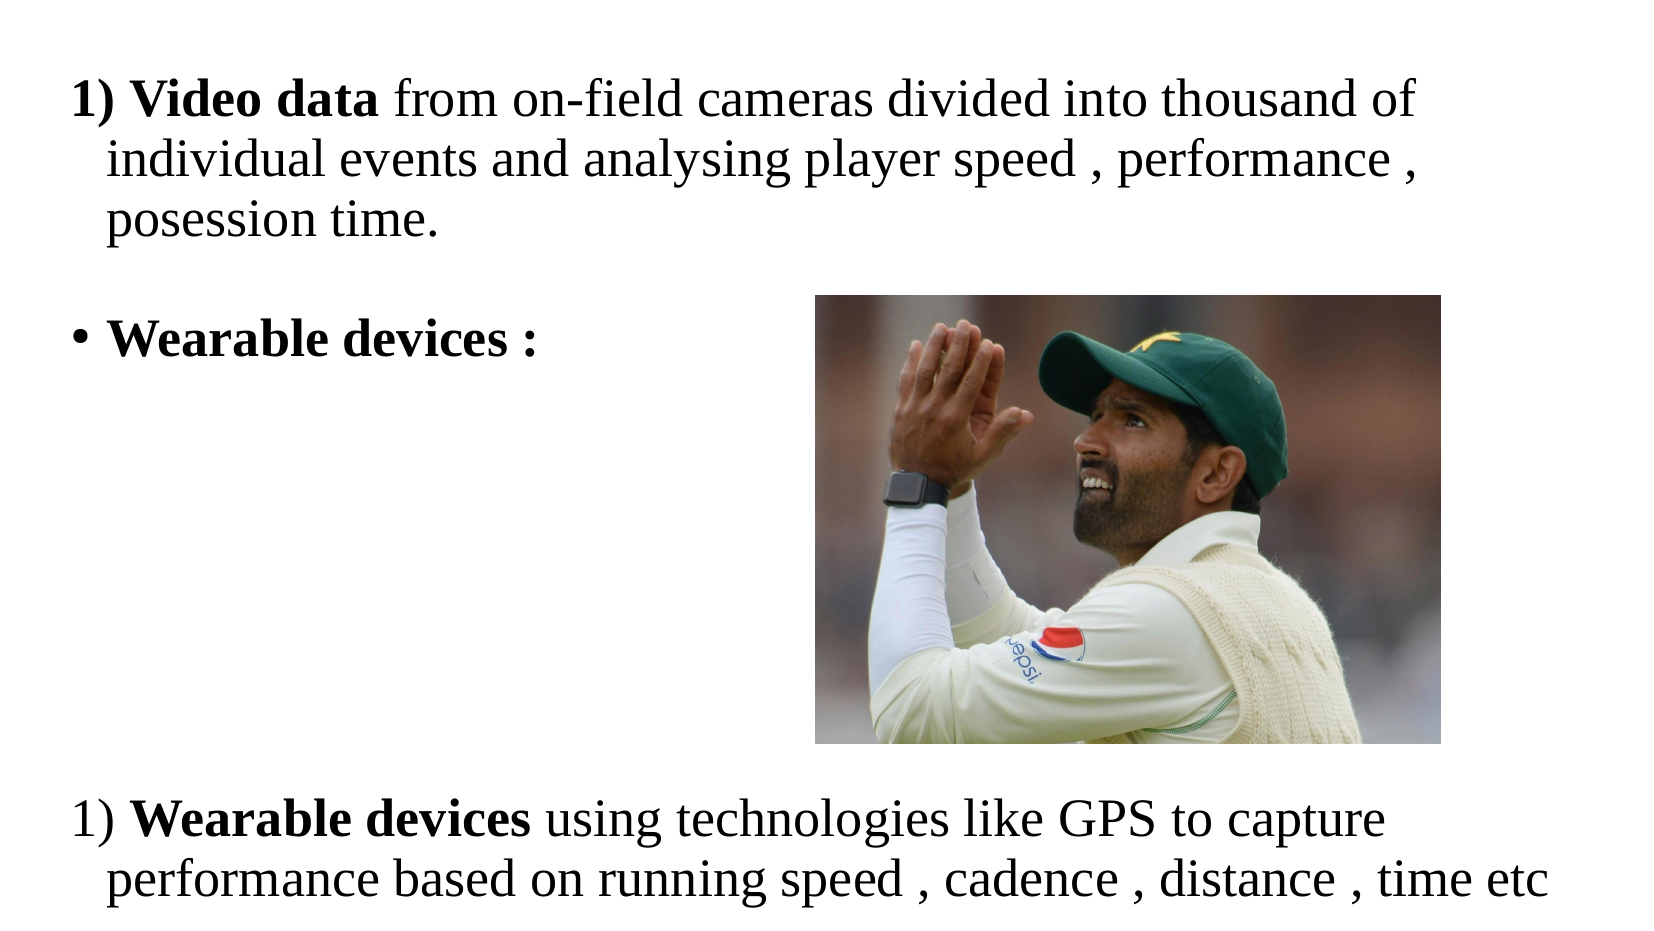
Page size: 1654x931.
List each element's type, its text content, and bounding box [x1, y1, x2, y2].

subtitle Video data from on-field cameras divided into thousand of individual events and analysing player speed , performance , posession time. Wearable devices : Wearable devices using technologies like GPS to capture performance based on running speed , cadence , distance , time etc [70, 67, 1560, 931]
picture [815, 295, 1441, 744]
